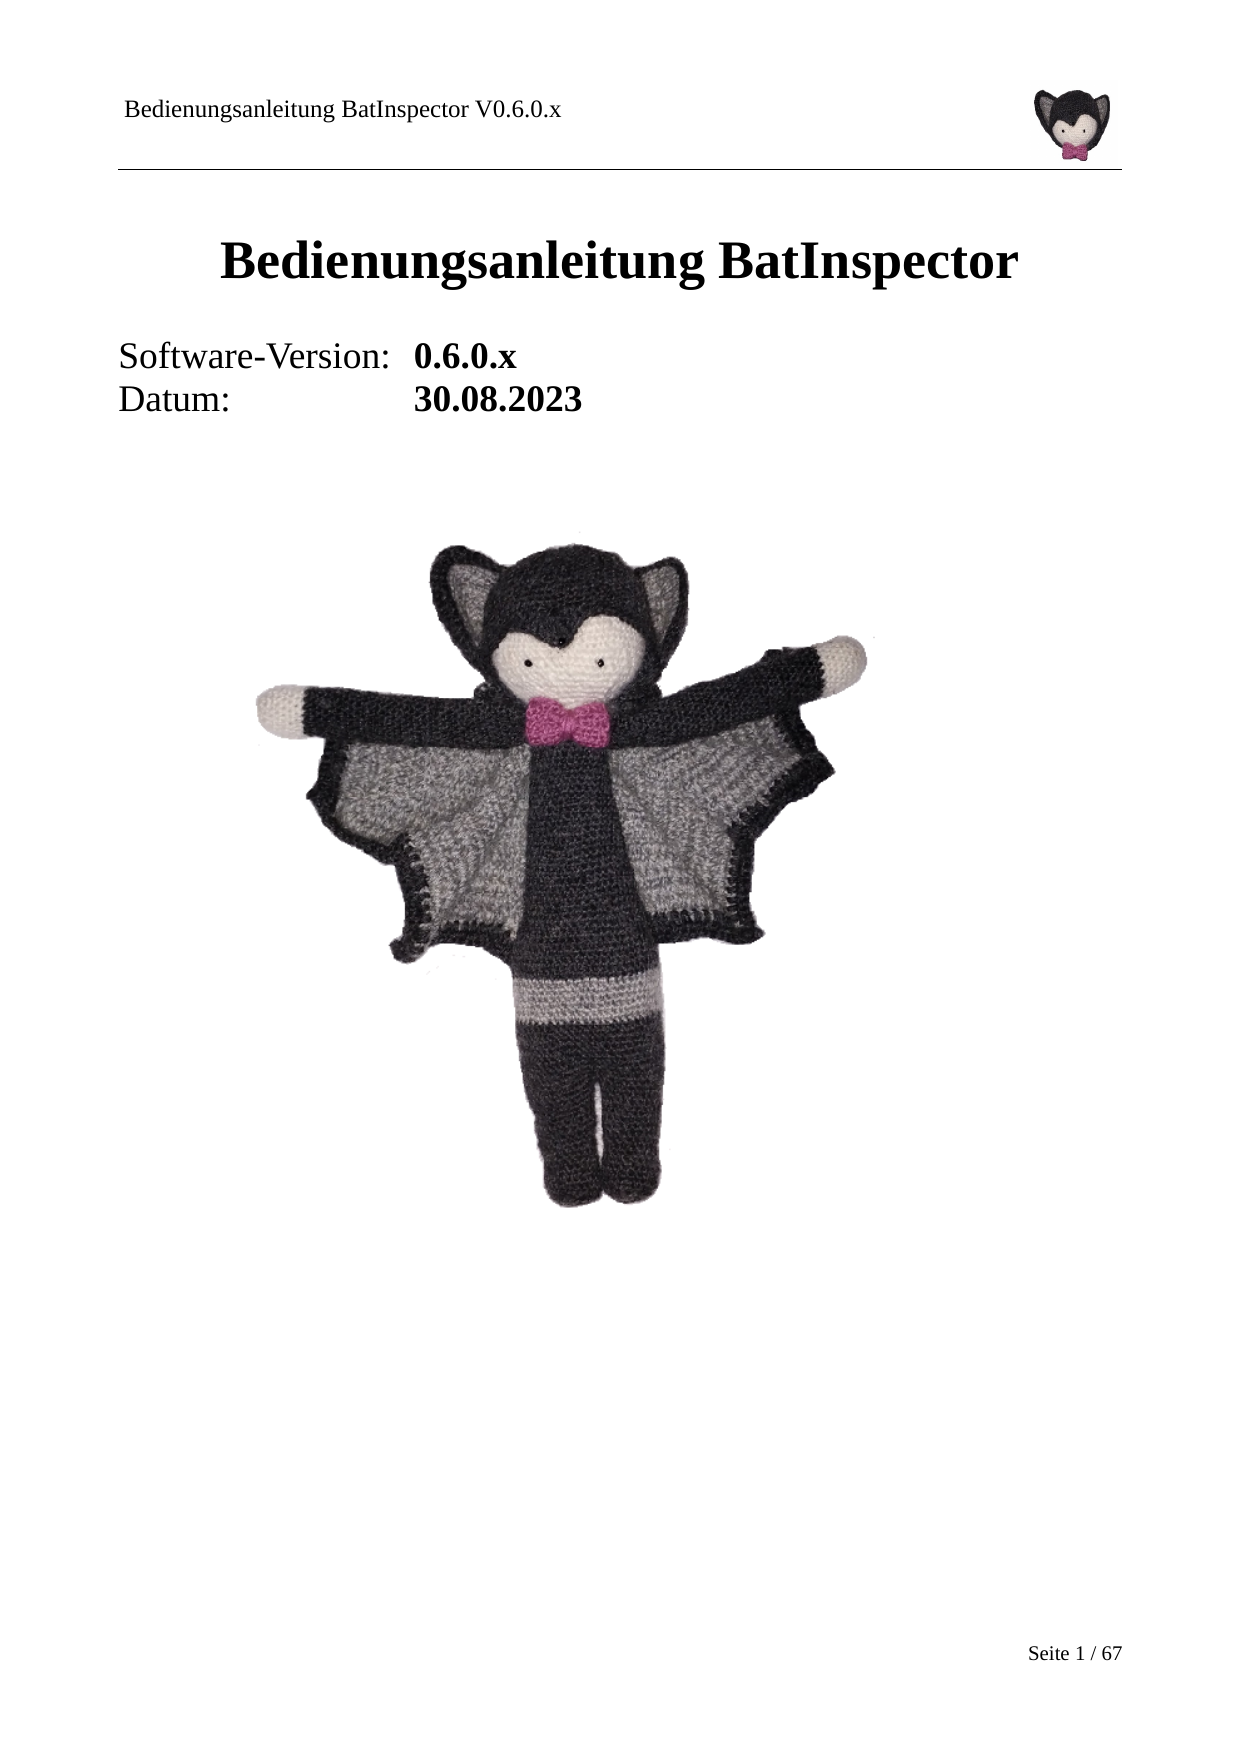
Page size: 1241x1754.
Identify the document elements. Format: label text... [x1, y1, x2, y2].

text Software-Version: 0.6.0.x [118, 334, 1122, 377]
text Datum: 30.08.2023 [118, 377, 1122, 420]
picture [1030, 80, 1119, 169]
picture [241, 498, 886, 1244]
text Bedienungsanleitung BatInspector [118, 228, 1122, 291]
